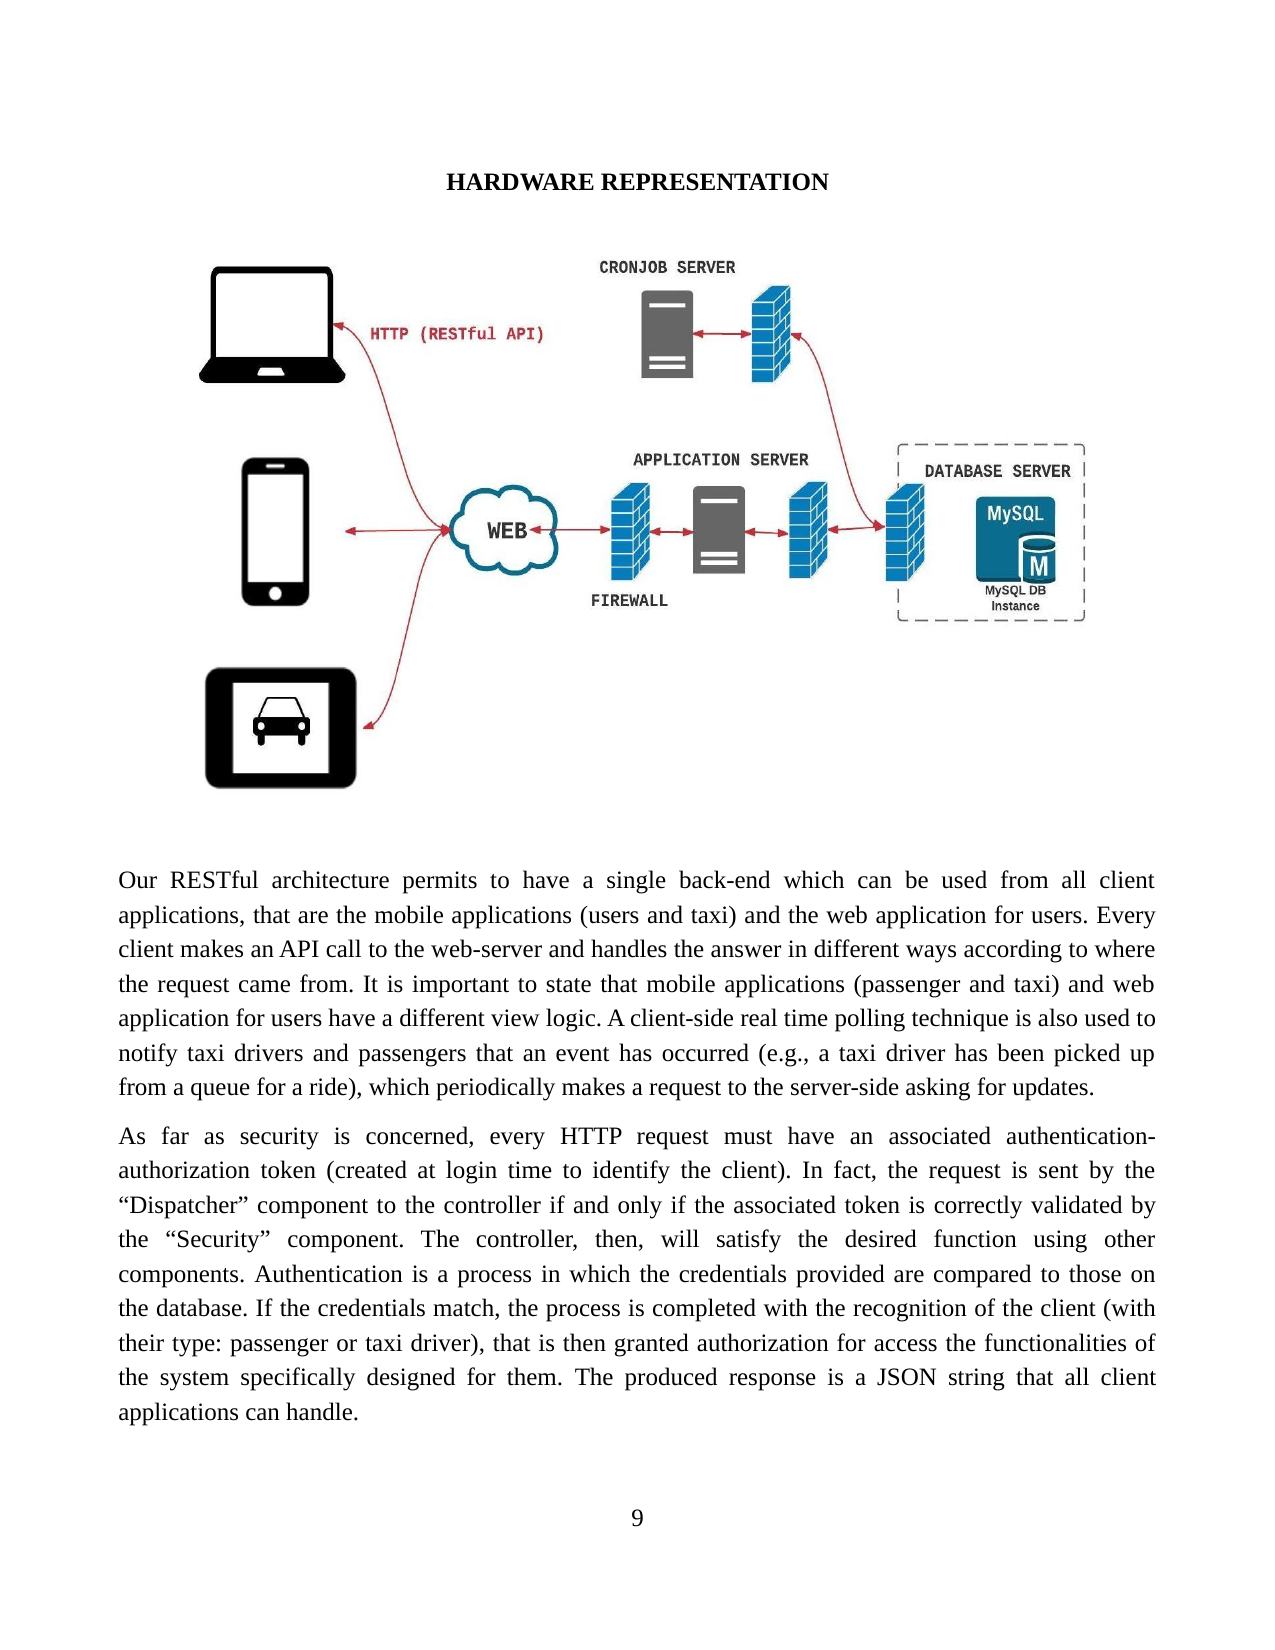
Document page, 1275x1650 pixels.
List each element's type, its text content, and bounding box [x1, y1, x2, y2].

picture [188, 202, 1087, 811]
text Our RESTful architecture permits to have a single back-end which can be used from all client applications, that are the mobile applications (users and taxi) and the web application for users. Every client makes an API call to the web-server and handles the answer in different ways according to where the request came from. It is important to state that mobile applications (passenger and taxi) and web application for users have a different view logic. A client-side real time polling technique is also used to notify taxi drivers and passengers that an event has occurred (e.g., a taxi driver has been picked up from a queue for a ride), which periodically makes a request to the server-side asking for updates. [118, 865, 1157, 1101]
text HARDWARE REPRESENTATION [118, 167, 1157, 196]
text As far as security is concerned, every HTTP request must have an associated authentication-authorization token (created at login time to identify the client). In fact, the request is sent by the “Dispatcher” component to the controller if and only if the associated token is correctly validated by the “Security” component. The controller, then, will satisfy the desired function using other components. Authentication is a process in which the credentials provided are compared to those on the database. If the credentials match, the process is completed with the recognition of the client (with their type: passenger or taxi driver), that is then granted authorization for access the functionalities of the system specifically designed for them. The produced response is a JSON string that all client applications can handle. [118, 1121, 1157, 1426]
